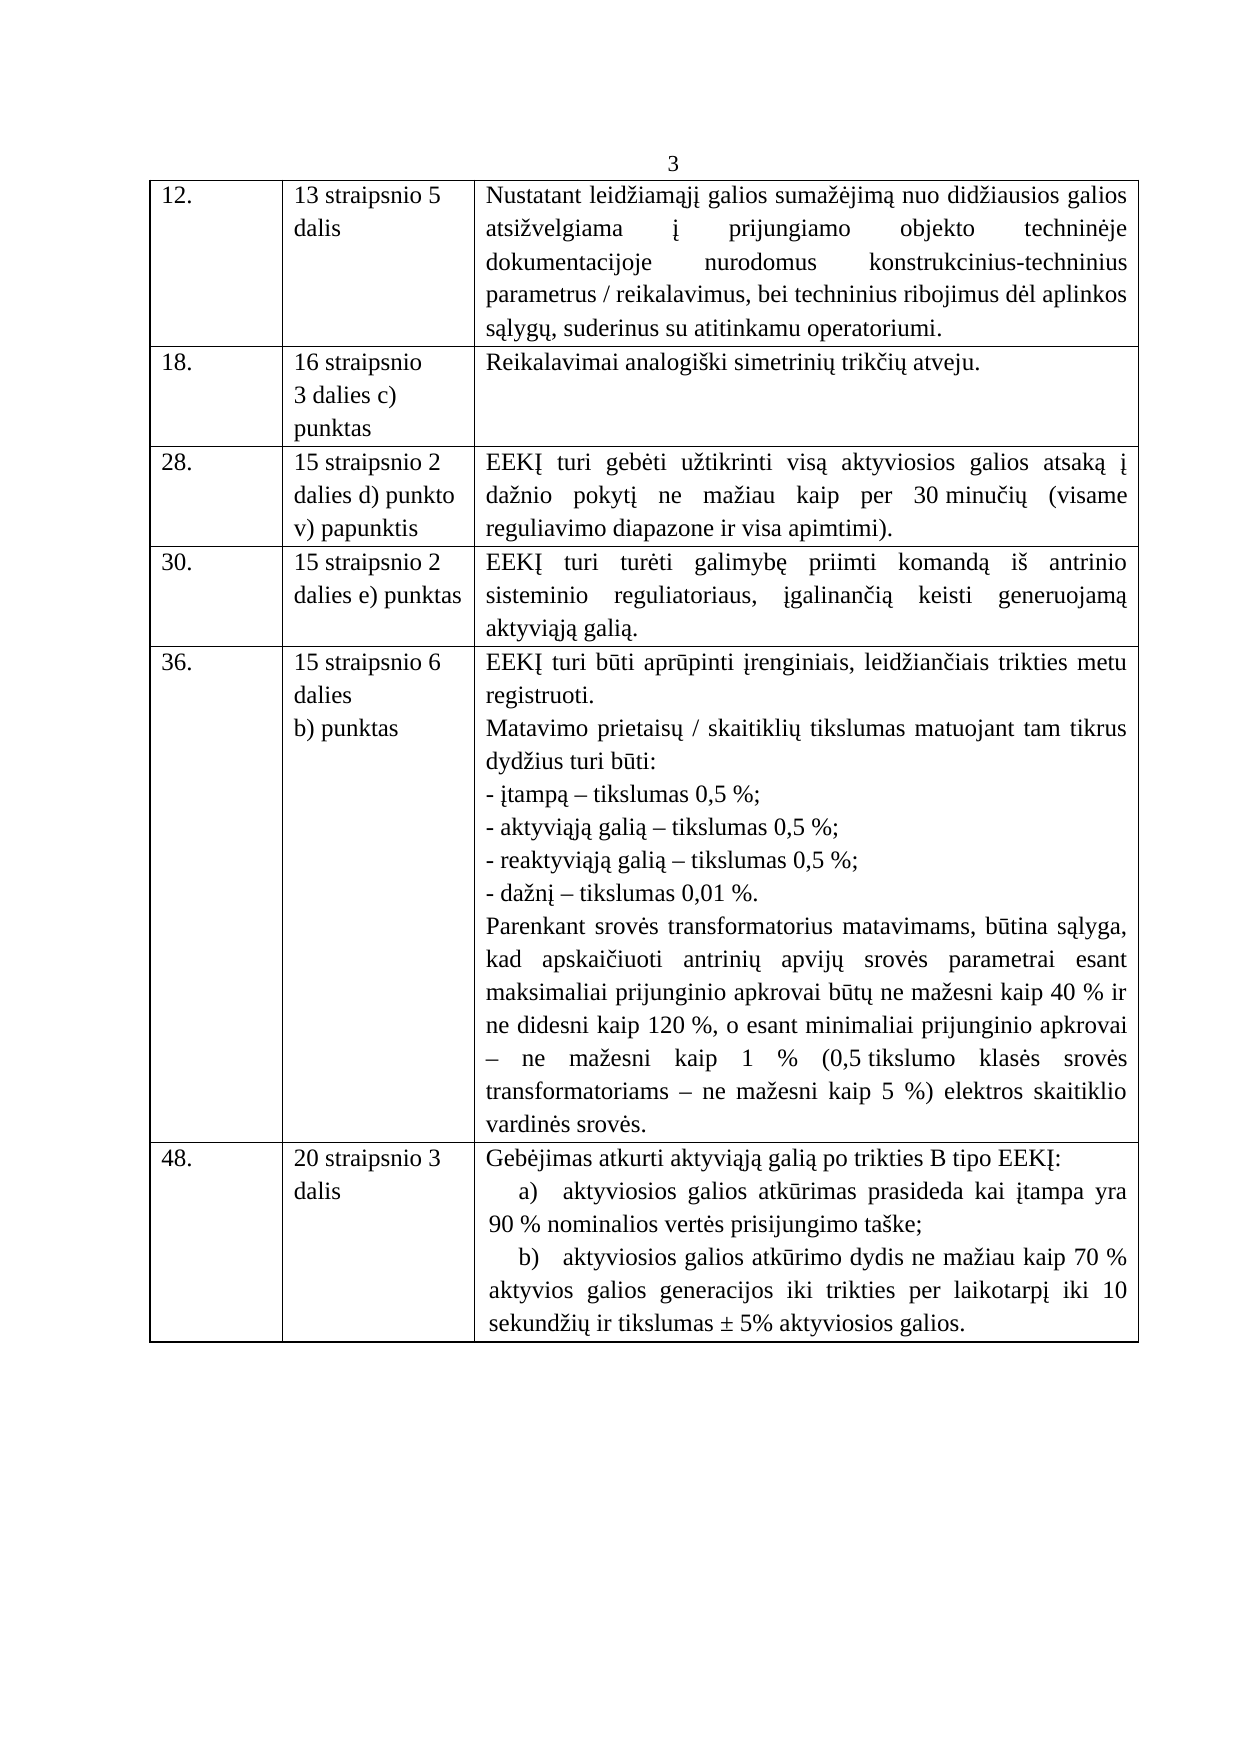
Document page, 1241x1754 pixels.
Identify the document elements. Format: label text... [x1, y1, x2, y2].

table_cell Nustatant leidžiamąjį galios sumažėjimą nuo didžiausios galios atsižvelgiama į prijungiamo objekto techninėje dokumentacijoje nurodomus konstrukcinius-techninius parametrus / reikalavimus, bei techninius ribojimus dėl aplinkos sąlygų, suderinus su atitinkamu operatoriumi. [475, 181, 1138, 346]
table_cell 30. [151, 547, 282, 646]
table_cell 16 straipsnio 3 dalies c) punktas [283, 347, 474, 446]
table_cell EEKĮ turi turėti galimybę priimti komandą iš antrinio sisteminio reguliatoriaus, įgalinančią keisti generuojamą aktyviąją galią. [475, 547, 1138, 646]
table_cell 13 straipsnio 5 dalis [283, 181, 474, 346]
table_cell 12. [151, 181, 282, 346]
table_cell EEKĮ turi būti aprūpinti įrenginiais, leidžiančiais trikties metu registruoti. Matavimo prietaisų / skaitiklių tikslumas matuojant tam tikrus dydžius turi būti: - įtampą – tikslumas 0,5 %; - aktyviąją galią – tikslumas 0,5 %; - reaktyviąją galią – tikslumas 0,5 %; - dažnį – tikslumas 0,01 %. Parenkant srovės transformatorius matavimams, būtina sąlyga, kad apskaičiuoti antrinių apvijų srovės parametrai esant maksimaliai prijunginio apkrovai būtų ne mažesni kaip 40 % ir ne didesni kaip 120 %, o esant minimaliai prijunginio apkrovai – ne mažesni kaip 1 % (0,5 tikslumo klasės srovės transformatoriams – ne mažesni kaip 5 %) elektros skaitiklio vardinės srovės. [475, 647, 1138, 1142]
table_cell 20 straipsnio 3 dalis [283, 1143, 474, 1341]
table_cell 48. [151, 1143, 282, 1341]
table_cell 15 straipsnio 2 dalies e) punktas [283, 547, 474, 646]
table_cell 15 straipsnio 2 dalies d) punkto v) papunktis [283, 447, 474, 546]
table_cell 18. [151, 347, 282, 446]
table_cell Reikalavimai analogiški simetrinių trikčių atveju. [475, 347, 1138, 446]
table_cell 36. [151, 647, 282, 1142]
table_cell Gebėjimas atkurti aktyviąją galią po trikties B tipo EEKĮ: a) aktyviosios galios atkūrimas prasideda kai įtampa yra 90 % nominalios vertės prisijungimo taške; b) aktyviosios galios atkūrimo dydis ne mažiau kaip 70 % aktyvios galios generacijos iki trikties per laikotarpį iki 10 sekundžių ir tikslumas ± 5% aktyviosios galios. [475, 1143, 1138, 1341]
table_cell 28. [151, 447, 282, 546]
table_cell 15 straipsnio 6 dalies b) punktas [283, 647, 474, 1142]
table_cell EEKĮ turi gebėti užtikrinti visą aktyviosios galios atsaką į dažnio pokytį ne mažiau kaip per 30 minučių (visame reguliavimo diapazone ir visa apimtimi). [475, 447, 1138, 546]
